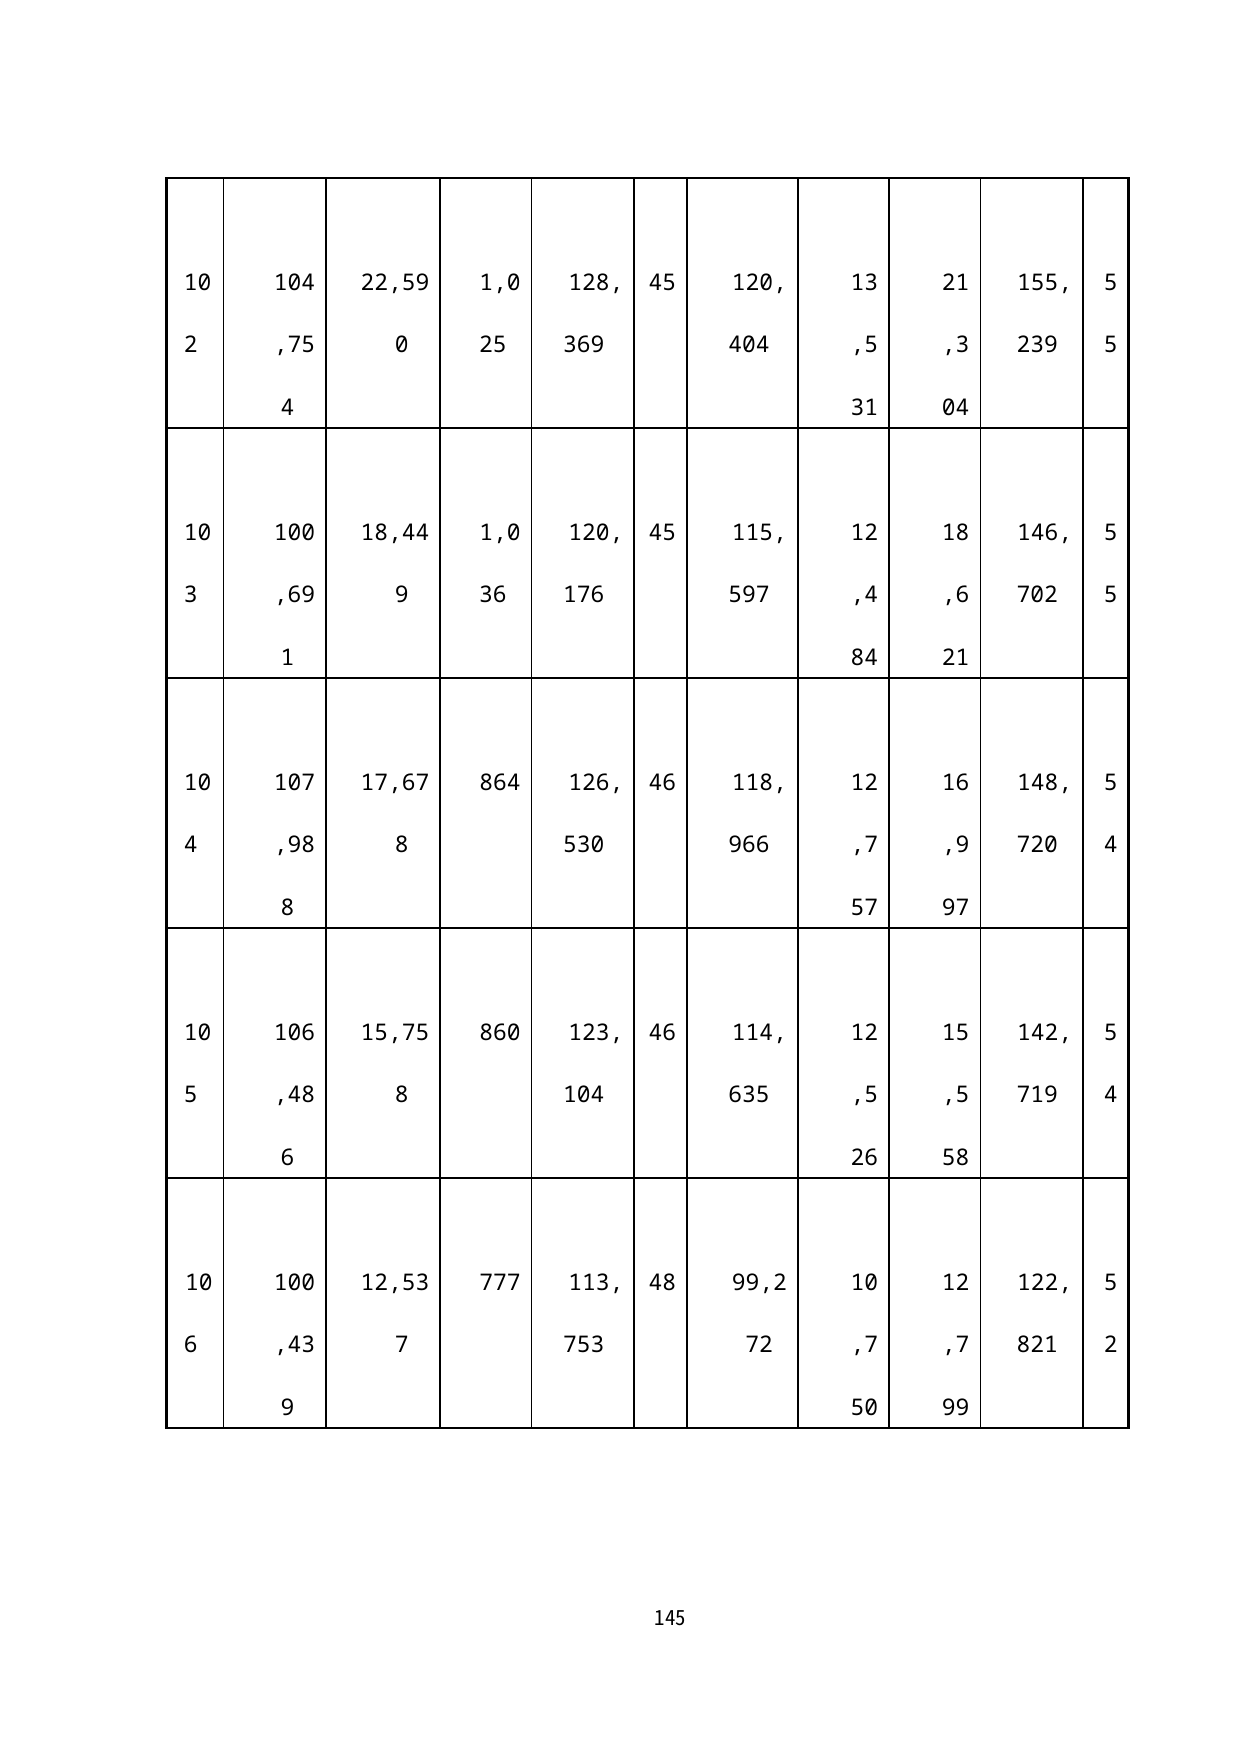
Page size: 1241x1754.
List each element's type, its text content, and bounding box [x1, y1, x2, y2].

table_cell 120,176 [532, 429, 633, 677]
table_cell 100,439 [224, 1179, 325, 1427]
table_cell 54 [1084, 929, 1127, 1177]
table_cell 102 [168, 179, 223, 427]
table_cell 777 [441, 1179, 531, 1427]
table_cell 155,239 [981, 179, 1082, 427]
table_cell 12,484 [799, 429, 888, 677]
table_cell 13,531 [799, 179, 888, 427]
table_cell 55 [1084, 429, 1127, 677]
table_cell 10,750 [799, 1179, 888, 1427]
table_cell 18,449 [327, 429, 439, 677]
table_cell 104 [168, 679, 223, 927]
table_cell 46 [635, 679, 686, 927]
table_cell 106,486 [224, 929, 325, 1177]
table_cell 146,702 [981, 429, 1082, 677]
table_cell 48 [635, 1179, 686, 1427]
table_cell 105 [168, 929, 223, 1177]
table_cell 123,104 [532, 929, 633, 1177]
table_cell 106 [168, 1179, 223, 1427]
table_cell 142,719 [981, 929, 1082, 1177]
table_cell 128,369 [532, 179, 633, 427]
table_cell 46 [635, 929, 686, 1177]
table_cell 103 [168, 429, 223, 677]
table_cell 864 [441, 679, 531, 927]
table_cell 120,404 [688, 179, 797, 427]
table_cell 18,621 [890, 429, 980, 677]
table_cell 52 [1084, 1179, 1127, 1427]
table_cell 860 [441, 929, 531, 1177]
table_cell 118,966 [688, 679, 797, 927]
table_cell 45 [635, 429, 686, 677]
table_cell 100,691 [224, 429, 325, 677]
table_cell 107,988 [224, 679, 325, 927]
table_cell 12,526 [799, 929, 888, 1177]
table_cell 16,997 [890, 679, 980, 927]
table_cell 148,720 [981, 679, 1082, 927]
table_cell 12,757 [799, 679, 888, 927]
table_cell 1,025 [441, 179, 531, 427]
table_cell 12,799 [890, 1179, 980, 1427]
table_cell 126,530 [532, 679, 633, 927]
table_cell 1,036 [441, 429, 531, 677]
table_cell 104,754 [224, 179, 325, 427]
table_cell 114,635 [688, 929, 797, 1177]
table_cell 17,678 [327, 679, 439, 927]
table_cell 113,753 [532, 1179, 633, 1427]
table_cell 15,558 [890, 929, 980, 1177]
table_cell 54 [1084, 679, 1127, 927]
table_cell 122,821 [981, 1179, 1082, 1427]
table_cell 115,597 [688, 429, 797, 677]
table_cell 22,590 [327, 179, 439, 427]
table_cell 21,304 [890, 179, 980, 427]
table_cell 99,272 [688, 1179, 797, 1427]
table_cell 12,537 [327, 1179, 439, 1427]
table_cell 15,758 [327, 929, 439, 1177]
table_cell 45 [635, 179, 686, 427]
table_cell 55 [1084, 179, 1127, 427]
